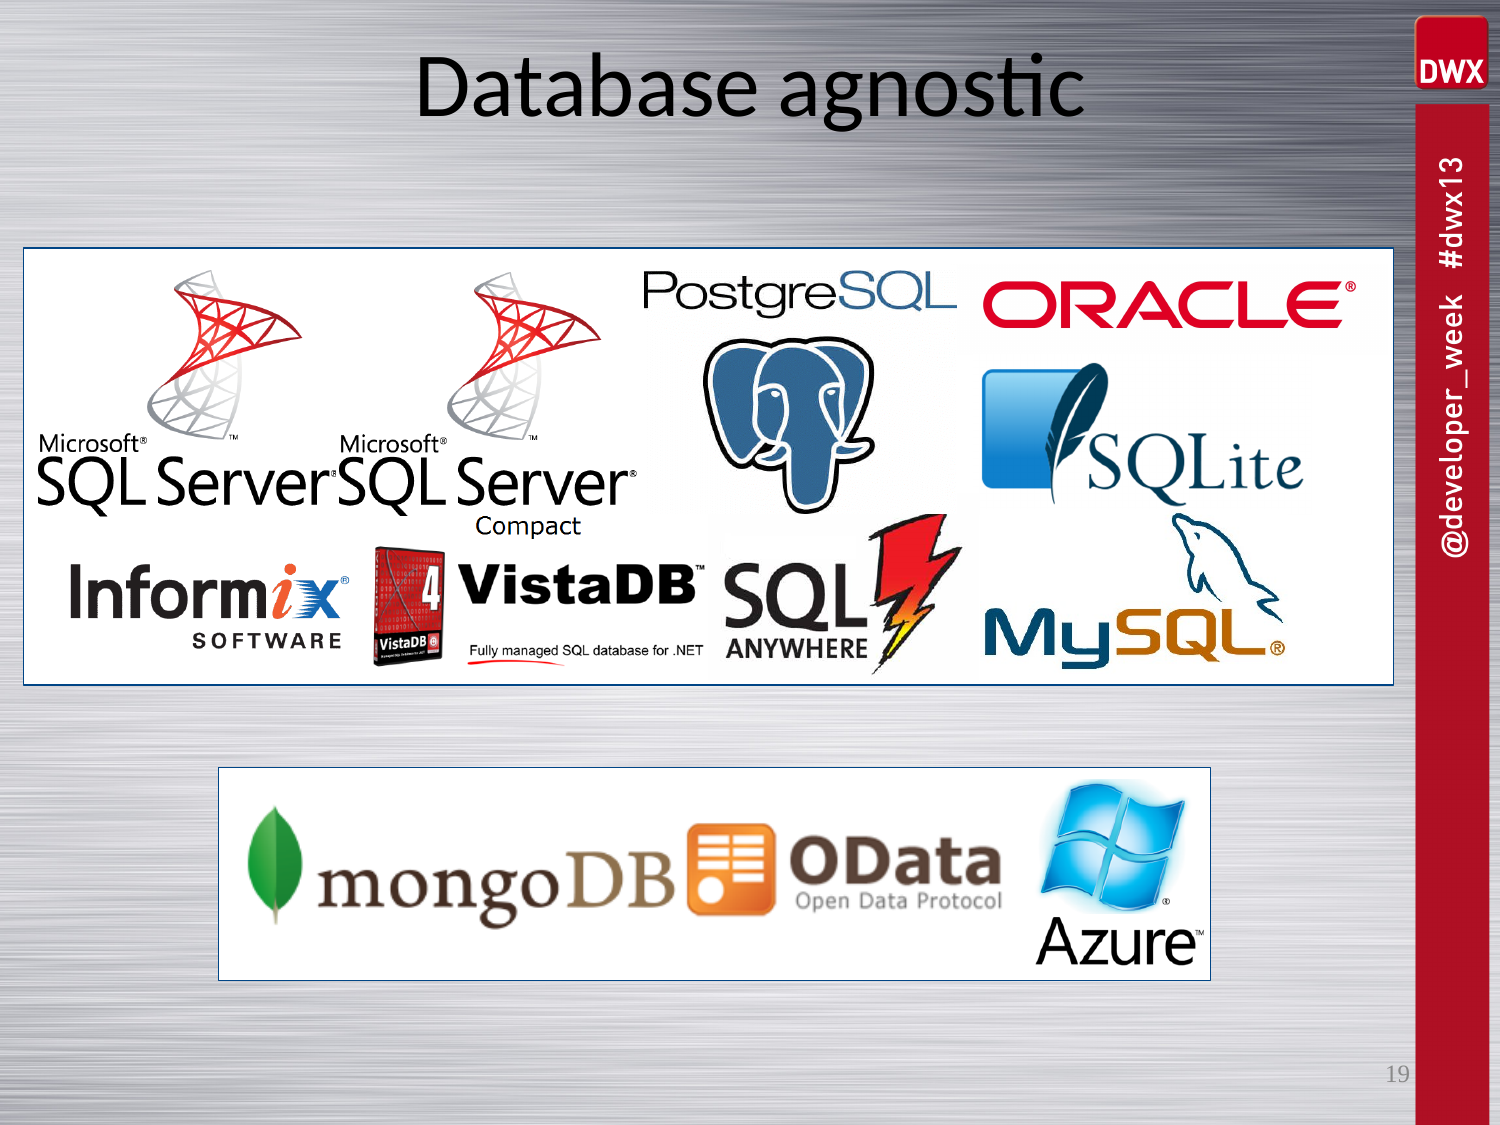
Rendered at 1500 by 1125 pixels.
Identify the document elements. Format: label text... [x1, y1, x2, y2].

text_box [23, 248, 1394, 686]
title Database agnostic [75, 0, 1426, 174]
text_box [218, 767, 1211, 981]
picture [0, 0, 1500, 1125]
